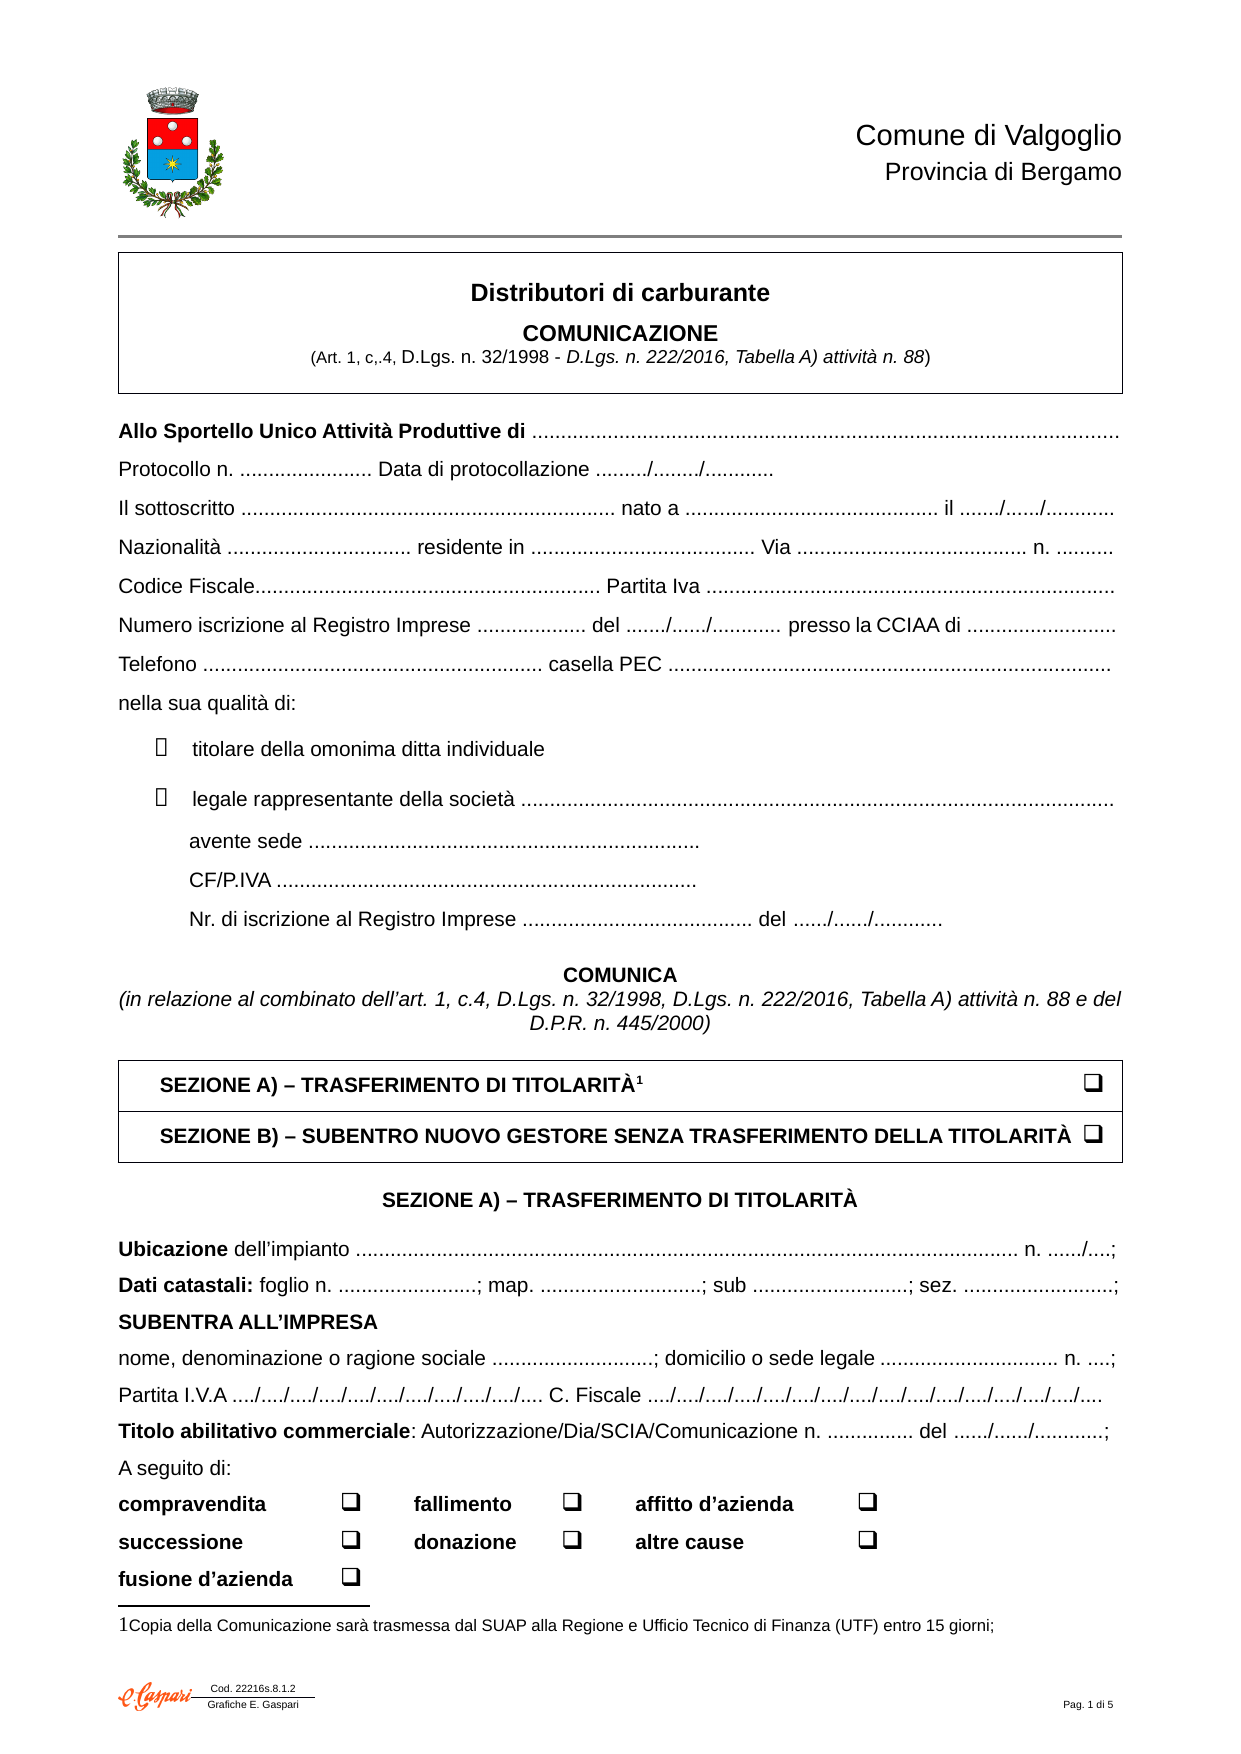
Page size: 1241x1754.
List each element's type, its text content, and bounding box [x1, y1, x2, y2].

text  titolare della omonima ditta individuale [153, 729, 1122, 763]
text Numero iscrizione al Registro Imprese ................... del ......./....../............ presso la CCIAA di .......................... [118, 613, 1122, 637]
text nome, denominazione o ragione sociale ............................; domicilio o sede legale ............................... n. ....; [118, 1346, 1122, 1370]
text avente sede .................................................................... [189, 829, 1122, 853]
picture [118, 1682, 192, 1711]
table_header SEZIONE A) – TRASFERIMENTO DI TITOLARITÀ  [119, 1061, 1122, 1111]
text SUBENTRA ALL’IMPRESA [118, 1310, 1122, 1334]
text fusione d’azienda  [118, 1567, 1122, 1592]
text Il sottoscritto ................................................................. nato a ............................................ il ......./....../............ [118, 496, 1122, 520]
text Telefono ........................................................... casella PEC ............................................................................. [118, 652, 1122, 676]
text (in relazione al combinato dell’art. 1, c.4, D.Lgs. n. 32/1998, D.Lgs. n. 222/2016, Tabella A) attività n. 88 e del D.P.R. n. 445/2000) [118, 987, 1122, 1035]
text Titolo abilitativo commerciale: Autorizzazione/Dia/SCIA/Comunicazione n. ............... del ....../....../............; [118, 1419, 1122, 1443]
text Nr. di iscrizione al Registro Imprese ........................................ del ....../....../............ [189, 907, 1122, 931]
text CF/P.IVA ......................................................................... [189, 868, 1122, 892]
picture [199, 152, 224, 157]
text successione  donazione  altre cause  [118, 1529, 1122, 1554]
text Partita I.V.A ..../..../..../..../..../..../..../..../..../..../.... C. Fiscale ..../..../..../..../..../..../..../..../..../..../..../..../..../..../..../.... [118, 1383, 1122, 1407]
picture [122, 185, 224, 219]
text Dati catastali: foglio n. ........................; map. ............................; sub ...........................; sez. ..........................; [118, 1273, 1122, 1297]
text nella sua qualità di: [118, 690, 1122, 714]
picture [122, 87, 224, 118]
picture [122, 152, 147, 157]
text COMUNICA [118, 963, 1122, 987]
text Ubicazione dell’impianto ................................................................................................................... n. ....../....; [118, 1237, 1122, 1261]
text Nazionalità ................................ residente in ....................................... Via ........................................ n. .......... [118, 535, 1122, 559]
text Codice Fiscale............................................................ Partita Iva ....................................................................... [118, 574, 1122, 598]
text Provincia di Bergamo [118, 157, 1122, 185]
text A seguito di: [118, 1456, 1122, 1479]
text compravendita  fallimento  affitto d’azienda  [118, 1492, 1122, 1517]
text Protocollo n. ....................... Data di protocollazione ........./......../............ [118, 457, 1122, 481]
table_header Distributori di carburante COMUNICAZIONE (Art. 1, c,.4, D.Lgs. n. 32/1998 - D.Lgs. n. 222/2016, Tabella A) attività n. 88) [119, 253, 1122, 392]
text Comune di Valgoglio [118, 118, 1122, 152]
table_cell SEZIONE B) – SUBENTRO NUOVO GESTORE SENZA TRASFERIMENTO DELLA TITOLARITÀ  [119, 1112, 1122, 1162]
text Allo Sportello Unico Attività Produttive di [118, 418, 1122, 442]
text  legale rappresentante della società ....................................................................................................... [153, 779, 1122, 813]
text SEZIONE A) – TRASFERIMENTO DI TITOLARITÀ [118, 1188, 1122, 1212]
